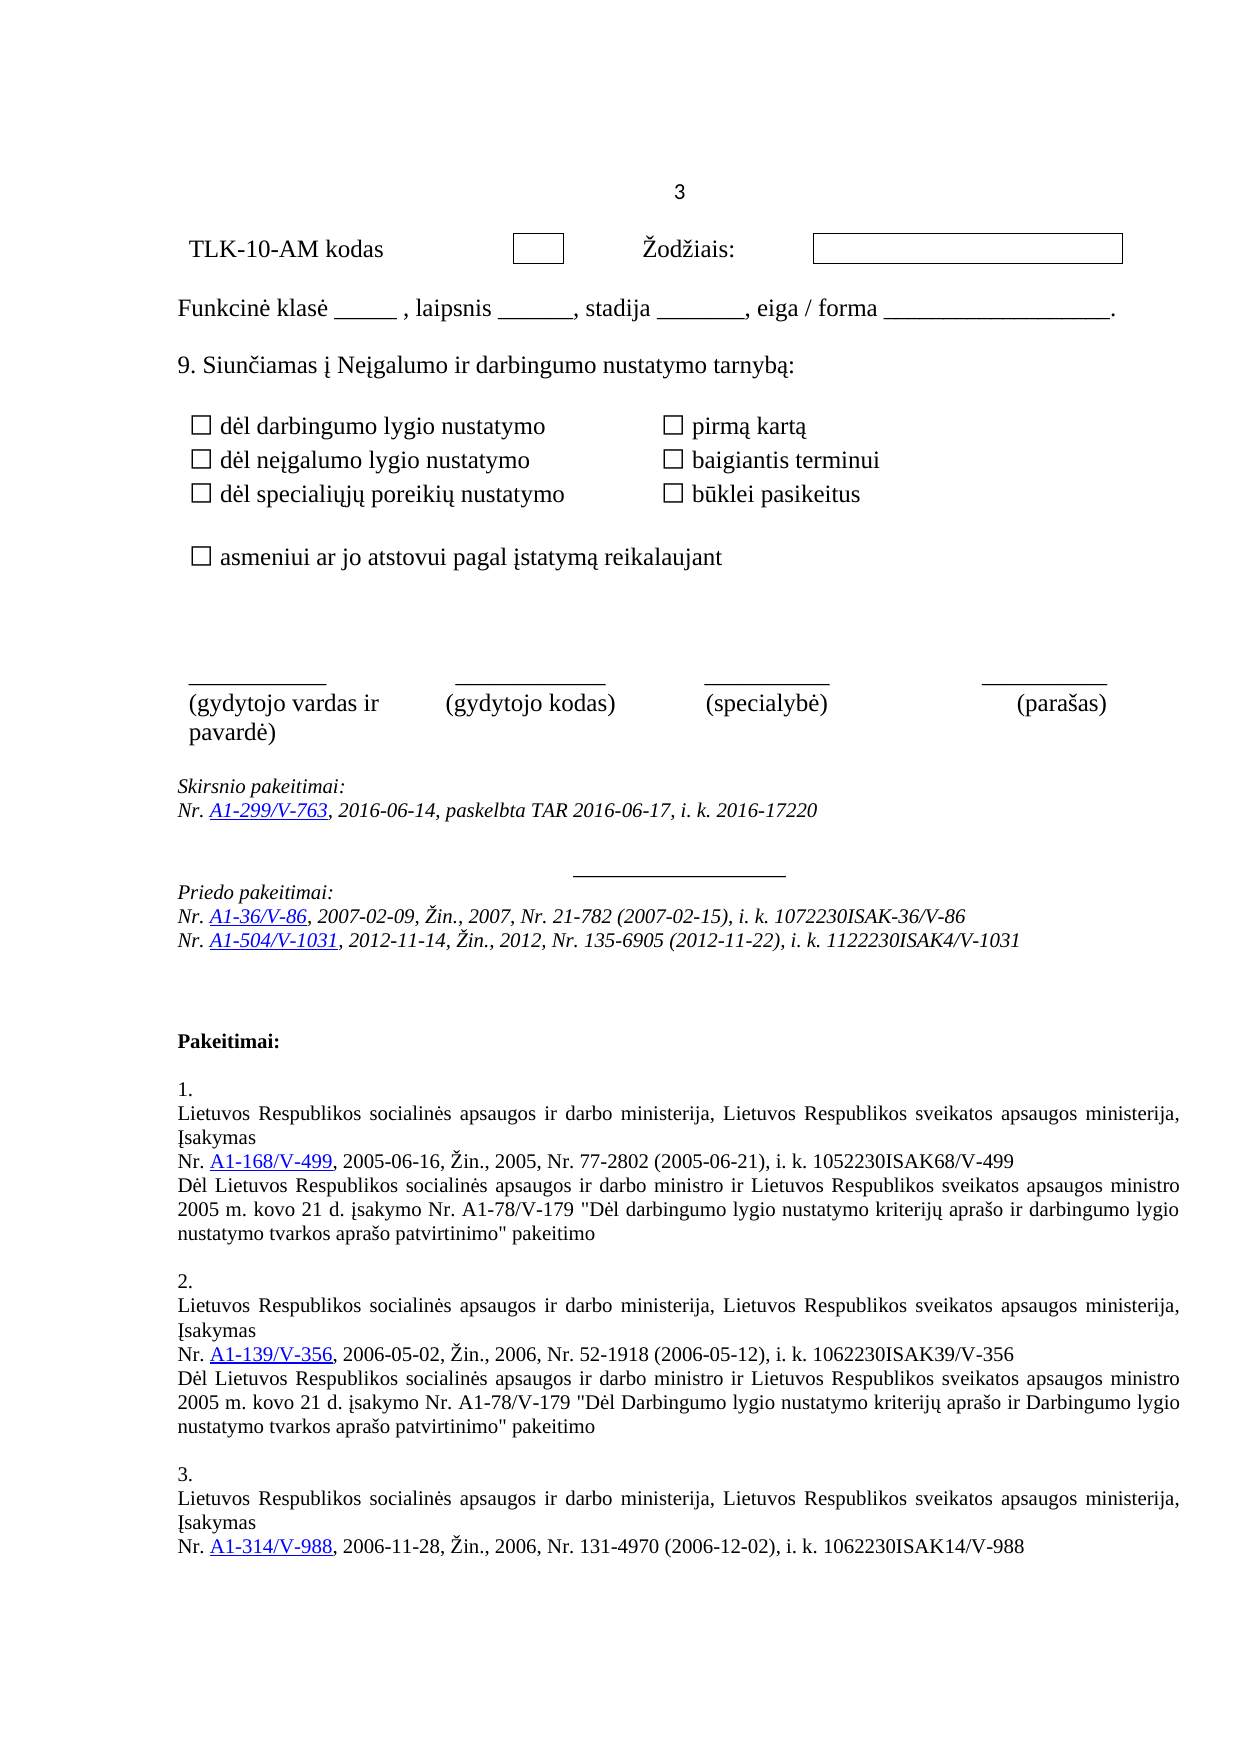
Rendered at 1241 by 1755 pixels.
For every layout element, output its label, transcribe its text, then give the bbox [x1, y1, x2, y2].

text Nr. A1-168/V-499, 2005-06-16, Žin., 2005, Nr. 77-2802 (2005-06-21), i. k. 1052230ISAK68/V-499 [177, 1149, 1181, 1173]
text 3. [177, 1462, 1181, 1486]
table_header __________ (specialybė) [651, 659, 886, 745]
table_header ____________ (gydytojo kodas) [414, 659, 651, 745]
table_cell ⬜ dėl specialiųjų poreikių nustatymo [177, 476, 649, 510]
text Dėl Lietuvos Respublikos socialinės apsaugos ir darbo ministro ir Lietuvos Respublikos sveikatos apsaugos ministro 2005 m. kovo 21 d. įsakymo Nr. A1-78/V-179 "Dėl darbingumo lygio nustatymo kriterijų aprašo ir darbingumo lygio nustatymo tvarkos aprašo patvirtinimo" pakeitimo [177, 1173, 1181, 1245]
text Nr. A1-314/V-988, 2006-11-28, Žin., 2006, Nr. 131-4970 (2006-12-02), i. k. 1062230ISAK14/V-988 [177, 1534, 1181, 1558]
table_header [814, 234, 1122, 263]
text Pakeitimai: [177, 1029, 1181, 1053]
table_header ⬜ asmeniui ar jo atstovui pagal įstatymą reikalaujant [177, 539, 1122, 573]
table_header TLK-10-AM kodas [177, 233, 513, 263]
table_header ⬜ dėl darbingumo lygio nustatymo [177, 408, 649, 442]
text Nr. A1-299/V-763, 2016-06-14, paskelbta TAR 2016-06-17, i. k. 2016-17220 [177, 798, 1181, 822]
table_header ___________ (gydytojo vardas ir pavardė) [177, 659, 414, 745]
table_header [514, 234, 563, 263]
text Lietuvos Respublikos socialinės apsaugos ir darbo ministerija, Lietuvos Respublikos sveikatos apsaugos ministerija, Įsakymas [177, 1486, 1181, 1534]
text Nr. A1-36/V-86, 2007-02-09, Žin., 2007, Nr. 21-782 (2007-02-15), i. k. 1072230ISAK-36/V-86 [177, 904, 1181, 928]
text Lietuvos Respublikos socialinės apsaugos ir darbo ministerija, Lietuvos Respublikos sveikatos apsaugos ministerija, Įsakymas [177, 1101, 1181, 1149]
text Dėl Lietuvos Respublikos socialinės apsaugos ir darbo ministro ir Lietuvos Respublikos sveikatos apsaugos ministro 2005 m. kovo 21 d. įsakymo Nr. A1-78/V-179 "Dėl Darbingumo lygio nustatymo kriterijų aprašo ir Darbingumo lygio nustatymo tvarkos aprašo patvirtinimo" pakeitimo [177, 1366, 1181, 1438]
text Skirsnio pakeitimai: [177, 774, 1181, 798]
text Nr. A1-139/V-356, 2006-05-02, Žin., 2006, Nr. 52-1918 (2006-05-12), i. k. 1062230ISAK39/V-356 [177, 1342, 1181, 1366]
table_cell ⬜ dėl neįgalumo lygio nustatymo [177, 442, 649, 476]
table_cell ⬜ būklei pasikeitus [649, 476, 1122, 510]
table_cell ⬜ baigiantis terminui [649, 442, 1122, 476]
table_header __________ (parašas) [886, 659, 1122, 745]
table_header Žodžiais: [564, 233, 813, 263]
text 1. [177, 1077, 1181, 1101]
text 2. [177, 1269, 1181, 1293]
text Priedo pakeitimai: [177, 880, 1181, 904]
text 9. Siunčiamas į Neįgalumo ir darbingumo nustatymo tarnybą: [177, 350, 1177, 379]
text Nr. A1-504/V-1031, 2012-11-14, Žin., 2012, Nr. 135-6905 (2012-11-22), i. k. 1122230ISAK4/V-1031 [177, 928, 1181, 952]
text Funkcinė klasė _____ , laipsnis ______, stadija _______, eiga / forma . [177, 293, 1177, 322]
table_header ⬜ pirmą kartą [649, 408, 1122, 442]
text _________________ [177, 851, 1181, 880]
text Lietuvos Respublikos socialinės apsaugos ir darbo ministerija, Lietuvos Respublikos sveikatos apsaugos ministerija, Įsakymas [177, 1293, 1181, 1342]
